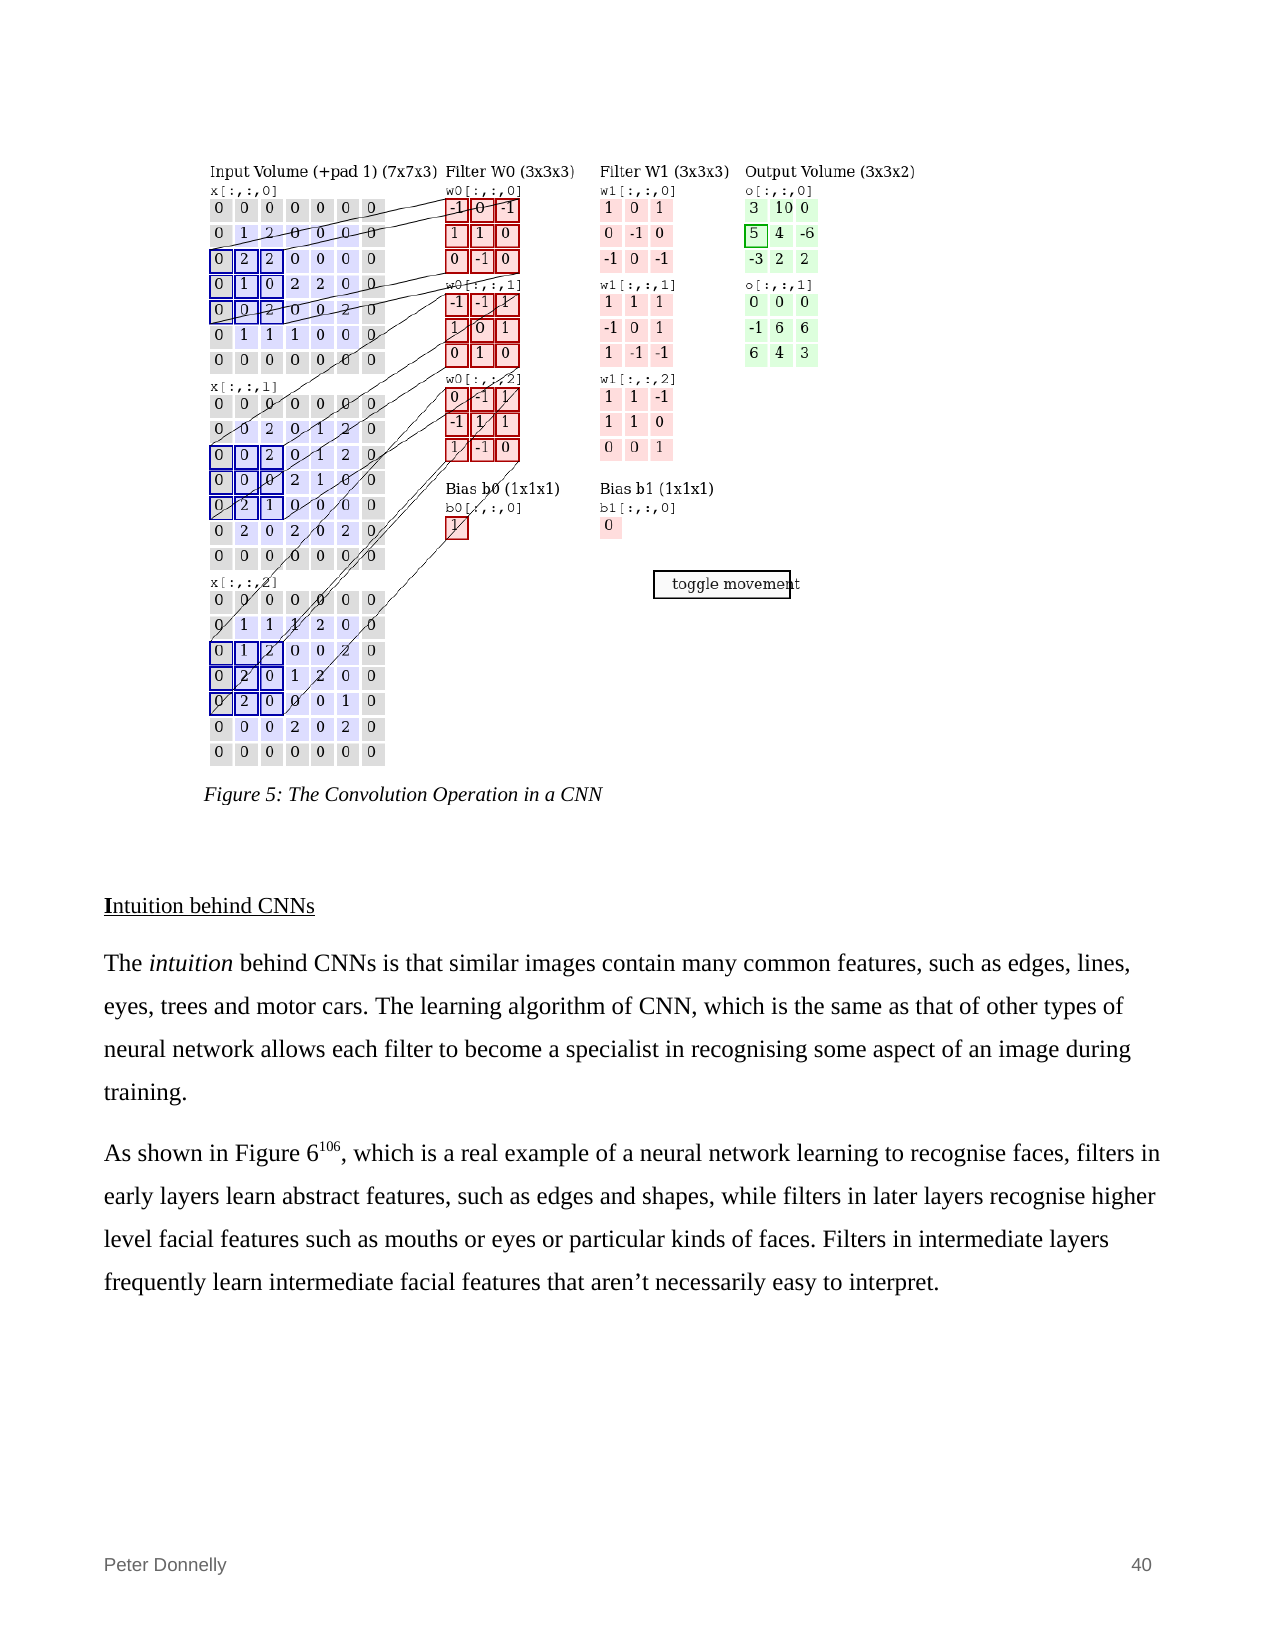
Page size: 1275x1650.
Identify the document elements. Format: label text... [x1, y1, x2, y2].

picture [203, 159, 923, 782]
text The intuition behind CNNs is that similar images contain many common features, such as edges, lines, eyes, trees and motor cars. The learning algorithm of CNN, which is the same as that of other types of neural network allows each filter to become a specialist in recognising some aspect of an image during training. [103, 948, 1181, 1106]
text Figure 5: The Convolution Operation in a CNN [203, 782, 922, 805]
text As shown in Figure 6, which is a real example of a neural network learning to recognise faces, filters in early layers learn abstract features, such as edges and shapes, while filters in later layers recognise higher level facial features such as mouths or eyes or particular kinds of faces. Filters in intermediate layers frequently learn intermediate facial features that aren’t necessarily easy to interpret. [103, 1138, 1181, 1296]
subtitle Intuition behind CNNs [86, 892, 1181, 918]
